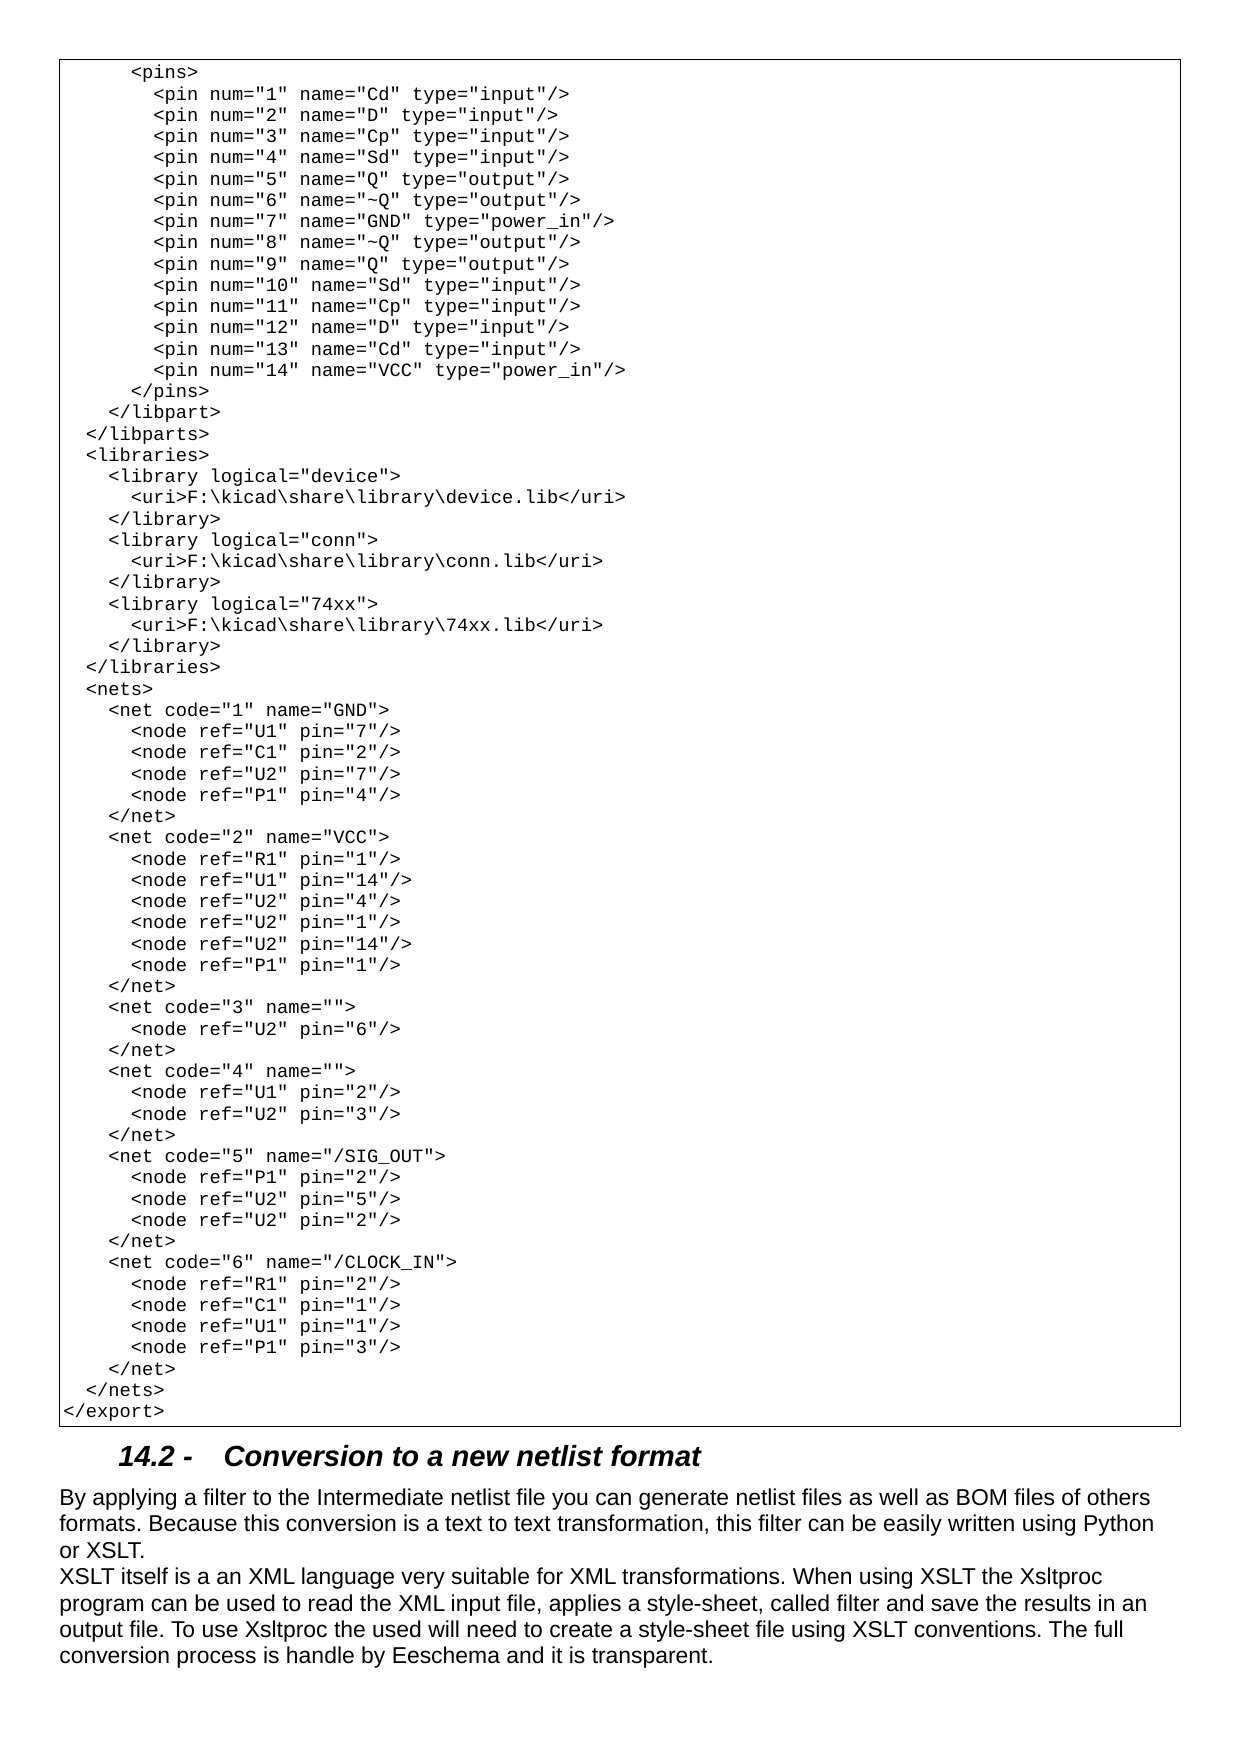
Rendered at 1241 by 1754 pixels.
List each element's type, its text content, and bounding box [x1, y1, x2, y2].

text <node ref="U1" pin="7"/> [60, 718, 1180, 739]
text <net code="6" name="/CLOCK_IN"> [60, 1249, 1180, 1270]
text <node ref="P1" pin="4"/> [60, 782, 1180, 803]
text <node ref="U2" pin="4"/> [60, 888, 1180, 909]
text <node ref="R1" pin="2"/> [60, 1270, 1180, 1292]
text </net> [60, 973, 1180, 994]
subtitle Conversion to a new netlist format [118, 1439, 1181, 1472]
text <net code="3" name=""> [60, 994, 1180, 1015]
text <pins> <pin num="1" name="Cd" type="input"/> <pin num="2" name="D" type="input"/> <pin num="3" name="Cp" type="input"/> <pin num="4" name="Sd" type="input"/> <pin num="5" name="Q" type="output"/> <pin num="6" name="~Q" type="output"/> <pin num="7" name="GND" type="power_in"/> <pin num="8" name="~Q" type="output"/> <pin num="9" name="Q" type="output"/> <pin num="10" name="Sd" type="input"/> <pin num="11" name="Cp" type="input"/> <pin num="12" name="D" type="input"/> <pin num="13" name="Cd" type="input"/> <pin num="14" name="VCC" type="power_in"/> </pins> </libpart> </libparts> <libraries> <library logical="device"> <uri>F:\kicad\share\library\device.lib</uri> </library> <library logical="conn"> <uri>F:\kicad\share\library\conn.lib</uri> </library> <library logical="74xx"> <uri>F:\kicad\share\library\74xx.lib</uri> </library> </libraries> <nets> [60, 60, 1180, 697]
text </nets> [60, 1377, 1180, 1398]
text <node ref="U2" pin="3"/> [60, 1100, 1180, 1122]
text </net> [60, 1122, 1180, 1143]
text <node ref="U2" pin="5"/> [60, 1185, 1180, 1207]
text <net code="5" name="/SIG_OUT"> [60, 1143, 1180, 1164]
text </net> [60, 1037, 1180, 1058]
text <node ref="P1" pin="2"/> [60, 1164, 1180, 1185]
text </net> [60, 1355, 1180, 1377]
text XSLT itself is a an XML language very suitable for XML transformations. When using XSLT the Xsltproc program can be used to read the XML input file, applies a style-sheet, called filter and save the results in an output file. To use Xsltproc the used will need to create a style-sheet file using XSLT conventions. The full conversion process is handle by Eeschema and it is transparent. [59, 1563, 1181, 1668]
text <node ref="R1" pin="1"/> [60, 845, 1180, 867]
text By applying a filter to the Intermediate netlist file you can generate netlist files as well as BOM files of others formats. Because this conversion is a text to text transformation, this filter can be easily written using Python or XSLT. [59, 1484, 1181, 1563]
text <node ref="U1" pin="14"/> [60, 867, 1180, 888]
text <node ref="U2" pin="2"/> [60, 1207, 1180, 1228]
text <node ref="C1" pin="2"/> [60, 739, 1180, 760]
text <node ref="C1" pin="1"/> [60, 1292, 1180, 1313]
text </export> [60, 1398, 1180, 1426]
text <node ref="U2" pin="14"/> [60, 930, 1180, 952]
text <node ref="P1" pin="3"/> [60, 1334, 1180, 1355]
text <node ref="U2" pin="6"/> [60, 1015, 1180, 1037]
text </net> [60, 1228, 1180, 1249]
text <node ref="U2" pin="7"/> [60, 760, 1180, 782]
text <node ref="U1" pin="2"/> [60, 1079, 1180, 1100]
text <node ref="U1" pin="1"/> [60, 1313, 1180, 1334]
text </net> [60, 803, 1180, 824]
text <net code="1" name="GND"> [60, 697, 1180, 718]
text <net code="2" name="VCC"> [60, 824, 1180, 845]
text <net code="4" name=""> [60, 1058, 1180, 1079]
text <node ref="U2" pin="1"/> [60, 909, 1180, 930]
text <node ref="P1" pin="1"/> [60, 952, 1180, 973]
